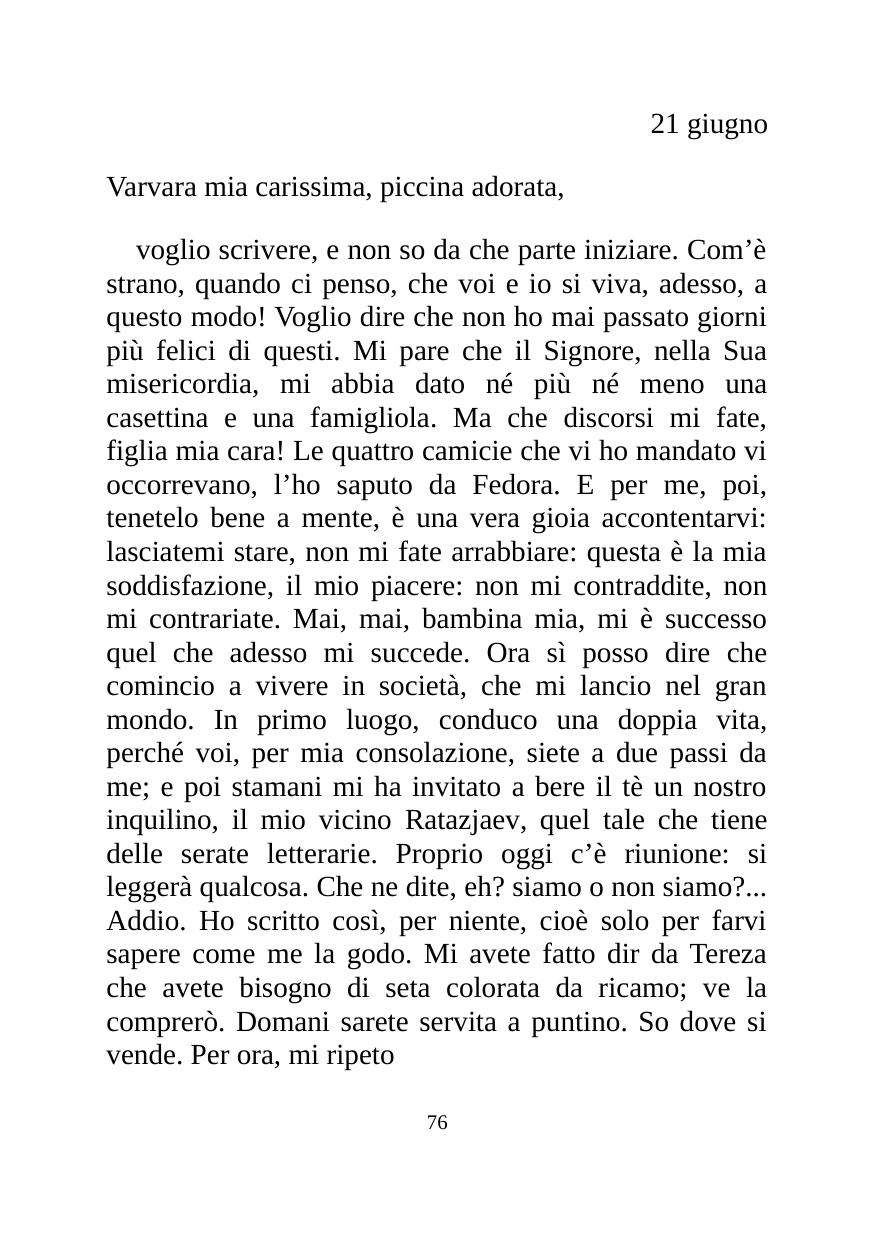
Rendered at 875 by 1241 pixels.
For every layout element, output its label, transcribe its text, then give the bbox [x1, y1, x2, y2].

text 21 giugno [106, 106, 768, 140]
text voglio scrivere, e non so da che parte iniziare. Com’è strano, quando ci penso, che voi e io si viva, adesso, a questo modo! Voglio dire che non ho mai passato giorni più felici di questi. Mi pare che il Signore, nella Sua misericordia, mi abbia dato né più né meno una casettina e una famigliola. Ma che discorsi mi fate, figlia mia cara! Le quattro camicie che vi ho mandato vi occorrevano, l’ho saputo da Fedora. E per me, poi, tenetelo bene a mente, è una vera gioia accontentarvi: lasciatemi stare, non mi fate arrabbiare: questa è la mia soddisfazione, il mio piacere: non mi contraddite, non mi contrariate. Mai, mai, bambina mia, mi è successo quel che adesso mi succede. Ora sì posso dire che comincio a vivere in società, che mi lancio nel gran mondo. In primo luogo, conduco una doppia vita, perché voi, per mia consolazione, siete a due passi da me; e poi stamani mi ha invitato a bere il tè un nostro inquilino, il mio vicino Ratazjaev, quel tale che tiene delle serate letterarie. Proprio oggi c’è riunione: si leggerà qualcosa. Che ne dite, eh? siamo o non siamo?... Addio. Ho scritto così, per niente, cioè solo per farvi sapere come me la godo. Mi avete fatto dir da Tereza che avete bisogno di seta colorata da ricamo; ve la comprerò. Domani sarete servita a puntino. So dove si vende. Per ora, mi ripeto [106, 232, 768, 1071]
text Varvara mia carissima, piccina adorata, [106, 169, 768, 203]
